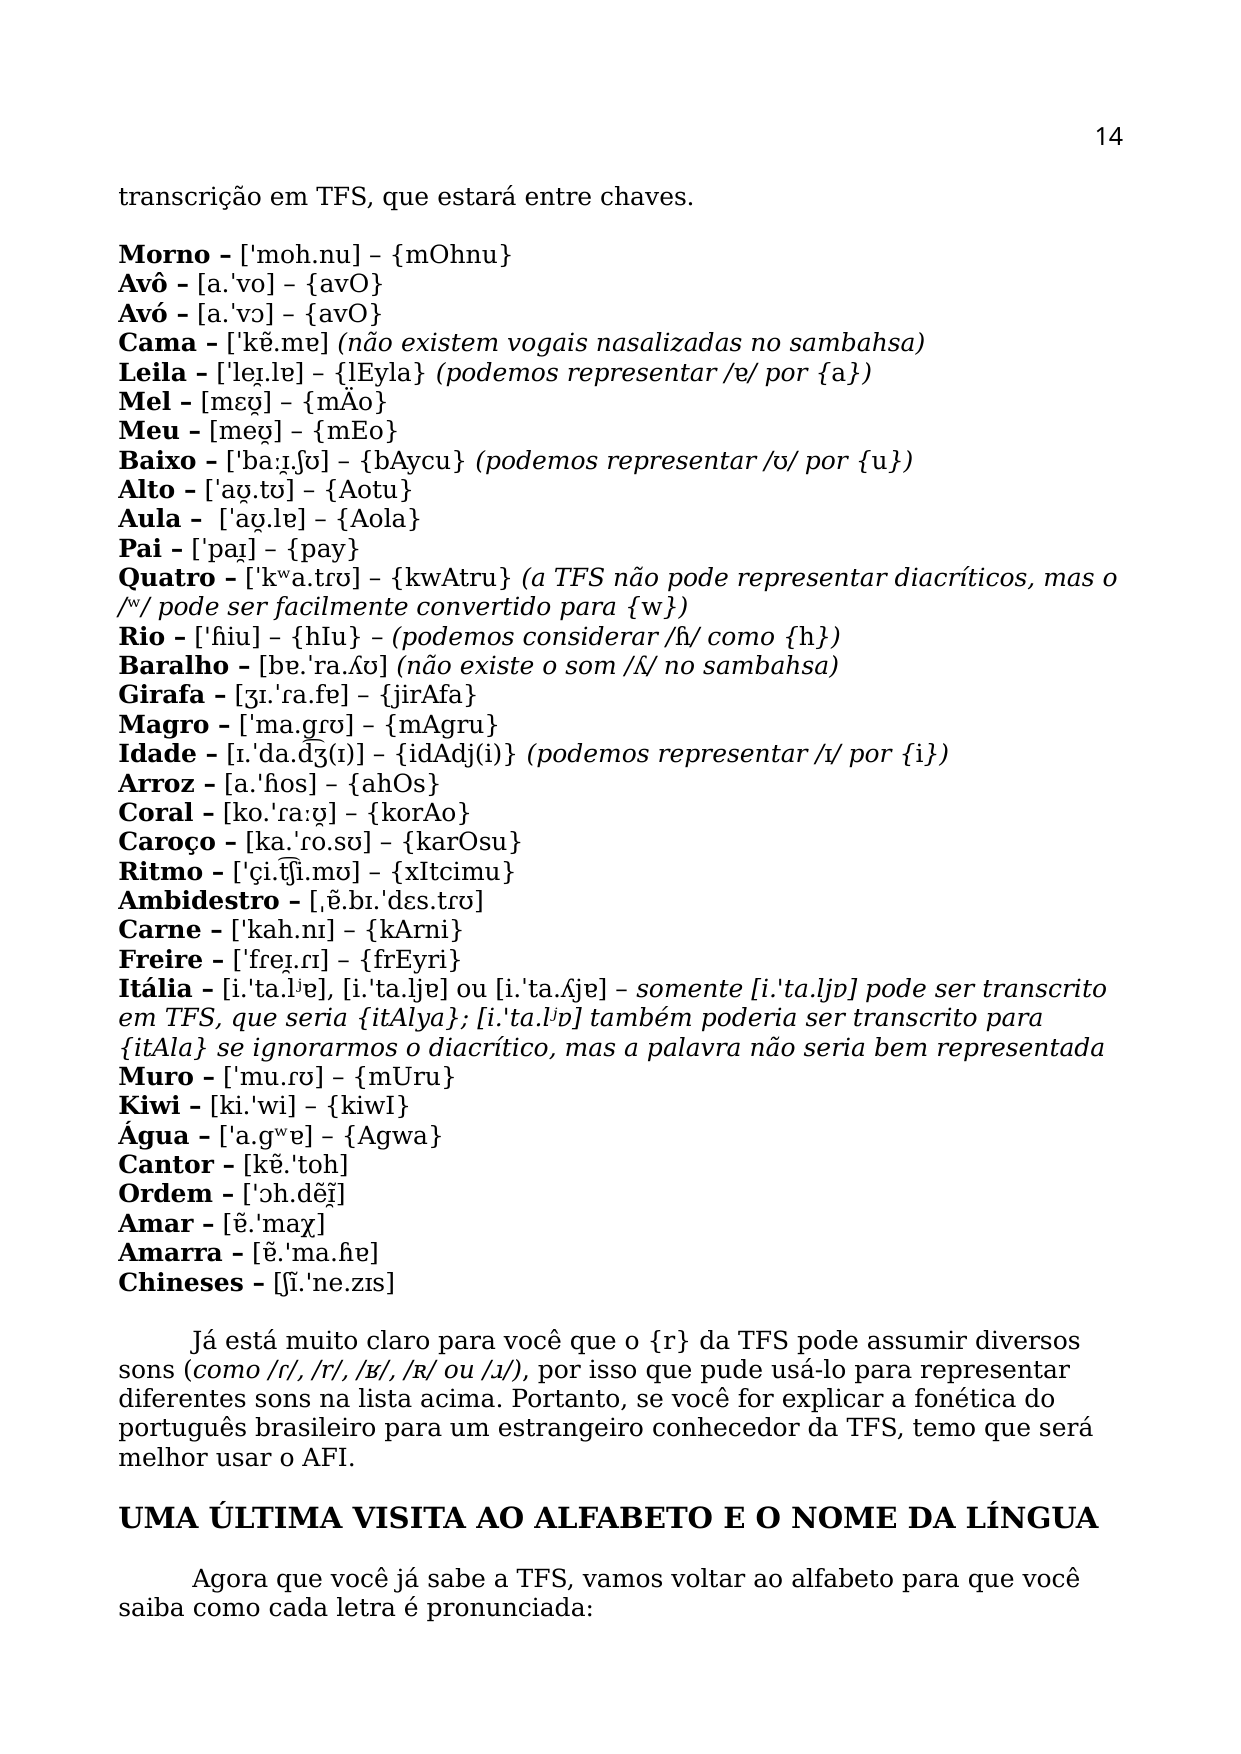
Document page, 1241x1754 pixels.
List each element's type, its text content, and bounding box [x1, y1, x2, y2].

text Baixo – ['baːɪ̯.ʃʊ] – {bAycu} (podemos representar /ʊ/ por {u}) [118, 446, 1123, 475]
text Leila – [ˈleɪ̯.lɐ] – {lEyla} (podemos representar /ɐ/ por {a}) [118, 357, 1123, 387]
text Ritmo – ['çi.t͡ʃi.mʊ] – {xItcimu} [118, 857, 1123, 886]
text Morno – ['moh.nu] – {mOhnu} [118, 240, 1123, 269]
text Itália – [i.'ta.lʲɐ], [i.'ta.ljɐ] ou [i.ˈta.ʎjɐ] – somente [i.'ta.ljɐ] pode ser transcrito em TFS, que seria {itAlya}; [i.'ta.lʲɐ] também poderia ser transcrito para {itAla} se ignorarmos o diacrítico, mas a palavra não seria bem representada [118, 974, 1123, 1062]
text Já está muito claro para você que o {r} da TFS pode assumir diversos sons (como /ɾ/, /r/, /ʁ/, /ʀ/ ou /ɹ/), por isso que pude usá-lo para representar diferentes sons na lista acima. Portanto, se você for explicar a fonética do português brasileiro para um estrangeiro conhecedor da TFS, temo que será melhor usar o AFI. [118, 1326, 1123, 1472]
text Chineses – [ʃĩ.'ne.zɪs] [118, 1267, 1123, 1297]
text Amarra – [ɐ̃.'ma.ɦɐ] [118, 1238, 1123, 1267]
text Mel – [mɛʊ̯] – {mÄo} [118, 387, 1123, 416]
text Amar – [ɐ̃.'maχ] [118, 1209, 1123, 1238]
text Carne – ['kah.nɪ] – {kArni} [118, 915, 1123, 945]
text Muro – [ˈmu.ɾʊ] – {mUru} [118, 1062, 1123, 1091]
text Quatro – [ˈkʷa.tɾʊ] – {kwAtru} (a TFS não pode representar diacríticos, mas o /ʷ/ pode ser facilmente convertido para {w}) [118, 563, 1123, 622]
text Arroz – [a.'ɦos] – {ahOs} [118, 768, 1123, 798]
text Ordem – ['ɔh.dẽɪ̯̃] [118, 1179, 1123, 1209]
subtitle UMA ÚLTIMA VISITA AO ALFABETO E O NOME DA LÍNGUA [118, 1501, 1123, 1535]
text Caroço – [ka.ˈɾo.sʊ] – {karOsu} [118, 827, 1123, 857]
text Água – ['a.gʷɐ] – {Agwa} [118, 1121, 1123, 1150]
text Pai – [ˈpaɪ̯] – {pay} [118, 534, 1123, 563]
text Girafa – [ʒɪ.ˈɾa.fɐ] – {jirAfa} [118, 680, 1123, 710]
text Meu – [meʊ̯] – {mEo} [118, 416, 1123, 446]
text Idade – [ɪ.ˈda.d͡ʒ(ɪ)] – {idAdj(i)} (podemos representar /ɪ/ por {i}) [118, 739, 1123, 768]
text Coral – [ko.'ɾaːʊ̯] – {korAo} [118, 798, 1123, 827]
text Baralho – [bɐ.ˈra.ʎʊ] (não existe o som /ʎ/ no sambahsa) [118, 651, 1123, 680]
text Avô – [a.ˈvo] – {avO} [118, 269, 1123, 299]
text Ambidestro – [ˌɐ̃.bɪ.ˈdɛs.tɾʊ] [118, 886, 1123, 915]
text Aula – [ˈaʊ̯.lɐ] – {Aola} [118, 504, 1123, 534]
text Cama – [ˈkɐ̃.mɐ] (não existem vogais nasalizadas no sambahsa) [118, 328, 1123, 357]
text Alto – [ˈaʊ̯.tʊ] – {Aotu} [118, 475, 1123, 504]
text Magro – [ˈma.gɾʊ] – {mAgru} [118, 710, 1123, 739]
text Rio – ['ɦiu] – {hIu} – (podemos considerar /ɦ/ como {h}) [118, 622, 1123, 651]
text Cantor – [kɐ̃.'toh] [118, 1150, 1123, 1179]
text Kiwi – [ki.'wi] – {kiwI} [118, 1091, 1123, 1121]
text Agora que você já sabe a TFS, vamos voltar ao alfabeto para que você saiba como cada letra é pronunciada: [118, 1564, 1123, 1623]
text Freire – [ˈfɾeɪ̯.ɾɪ] – {frEyri} [118, 945, 1123, 974]
text transcrição em TFS, que estará entre chaves. [118, 182, 1123, 211]
text Avó – [a.ˈvɔ] – {avO} [118, 299, 1123, 328]
